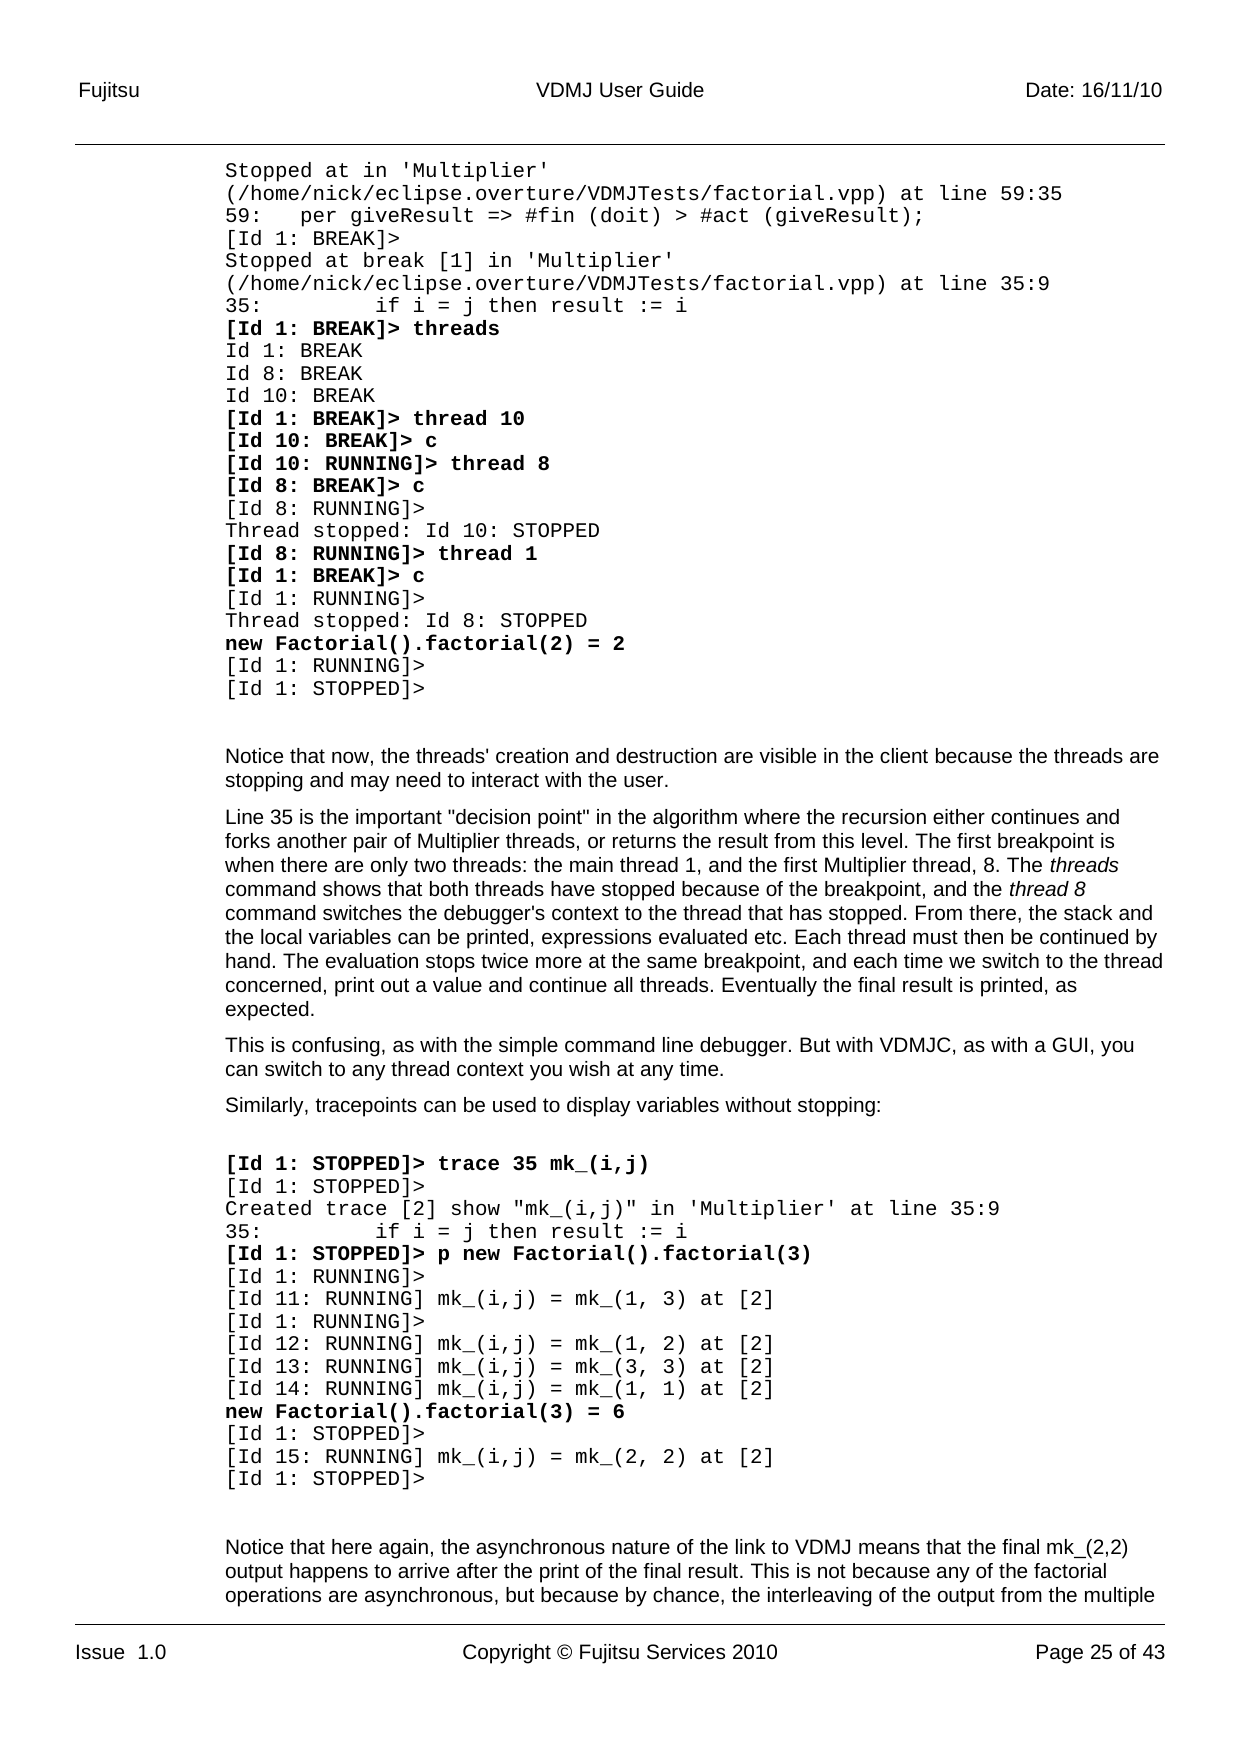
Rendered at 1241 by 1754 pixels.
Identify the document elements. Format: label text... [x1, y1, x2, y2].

text new Factorial().factorial(2) = 2 [225, 632, 1165, 655]
text Id 8: BREAK [225, 362, 1165, 385]
text Id 10: BREAK [225, 385, 1165, 407]
text [Id 8: RUNNING]> [225, 497, 1165, 520]
text [Id 1: BREAK]> thread 10 [225, 407, 1165, 430]
text Line 35 is the important "decision point" in the algorithm where the recursion either continues and forks another pair of Multiplier threads, or returns the result from this level. The first breakpoint is when there are only two threads: the main thread 1, and the first Multiplier thread, 8. The threads command shows that both threads have stopped because of the breakpoint, and the thread 8 command switches the debugger's context to the thread that has stopped. From there, the stack and the local variables can be printed, expressions evaluated etc. Each thread must then be continued by hand. The evaluation stops twice more at the same breakpoint, and each time we switch to the thread concerned, print out a value and continue all threads. Eventually the final result is printed, as expected. [225, 805, 1165, 1021]
text [Id 1: BREAK]> c [225, 565, 1165, 587]
text Thread stopped: Id 8: STOPPED [225, 610, 1165, 632]
text Notice that here again, the asynchronous nature of the link to VDMJ means that the final mk_(2,2) output happens to arrive after the print of the final result. This is not because any of the factorial operations are asynchronous, but because by chance, the interleaving of the output from the multiple [225, 1535, 1165, 1607]
text [Id 13: RUNNING] mk_(i,j) = mk_(3, 3) at [2] [225, 1355, 1165, 1378]
text [Id 1: STOPPED]> [225, 1175, 1165, 1198]
text [Id 1: STOPPED]> [225, 677, 1165, 700]
text [Id 1: STOPPED]> p new Factorial().factorial(3) [225, 1243, 1165, 1265]
text Similarly, tracepoints can be used to display variables without stopping: [225, 1094, 1165, 1118]
text [Id 10: BREAK]> c [225, 430, 1165, 452]
text Id 1: BREAK [225, 340, 1165, 362]
text [Id 1: STOPPED]> trace 35 mk_(i,j) [225, 1153, 1165, 1175]
text [Id 8: BREAK]> c [225, 475, 1165, 497]
text [Id 1: STOPPED]> [225, 1468, 1165, 1490]
text [Id 1: RUNNING]> [225, 1265, 1165, 1288]
text Stopped at break [1] in 'Multiplier' (/home/nick/eclipse.overture/VDMJTests/factorial.vpp) at line 35:9 [225, 250, 1165, 295]
text [Id 14: RUNNING] mk_(i,j) = mk_(1, 1) at [2] [225, 1378, 1165, 1400]
text [Id 8: RUNNING]> thread 1 [225, 542, 1165, 565]
text [Id 11: RUNNING] mk_(i,j) = mk_(1, 3) at [2] [225, 1288, 1165, 1310]
text [Id 1: STOPPED]> [225, 1423, 1165, 1445]
text 35: if i = j then result := i [225, 1220, 1165, 1243]
text Created trace [2] show "mk_(i,j)" in 'Multiplier' at line 35:9 [225, 1198, 1165, 1220]
text This is confusing, as with the simple command line debugger. But with VDMJC, as with a GUI, you can switch to any thread context you wish at any time. [225, 1033, 1165, 1081]
text [Id 1: RUNNING]> [225, 655, 1165, 677]
text [Id 12: RUNNING] mk_(i,j) = mk_(1, 2) at [2] [225, 1333, 1165, 1355]
text [Id 1: RUNNING]> [225, 1310, 1165, 1333]
text Thread stopped: Id 10: STOPPED [225, 520, 1165, 542]
text Stopped at in 'Multiplier' (/home/nick/eclipse.overture/VDMJTests/factorial.vpp) at line 59:35 [225, 160, 1165, 205]
text 35: if i = j then result := i [225, 295, 1165, 317]
text [Id 1: RUNNING]> [225, 587, 1165, 610]
text [Id 1: BREAK]> [225, 227, 1165, 250]
text new Factorial().factorial(3) = 6 [225, 1400, 1165, 1423]
text 59: per giveResult => #fin (doit) > #act (giveResult); [225, 205, 1165, 227]
text [Id 10: RUNNING]> thread 8 [225, 452, 1165, 475]
text [Id 1: BREAK]> threads [225, 317, 1165, 340]
text [Id 15: RUNNING] mk_(i,j) = mk_(2, 2) at [2] [225, 1445, 1165, 1468]
text Notice that now, the threads' creation and destruction are visible in the client because the threads are stopping and may need to interact with the user. [225, 745, 1165, 793]
